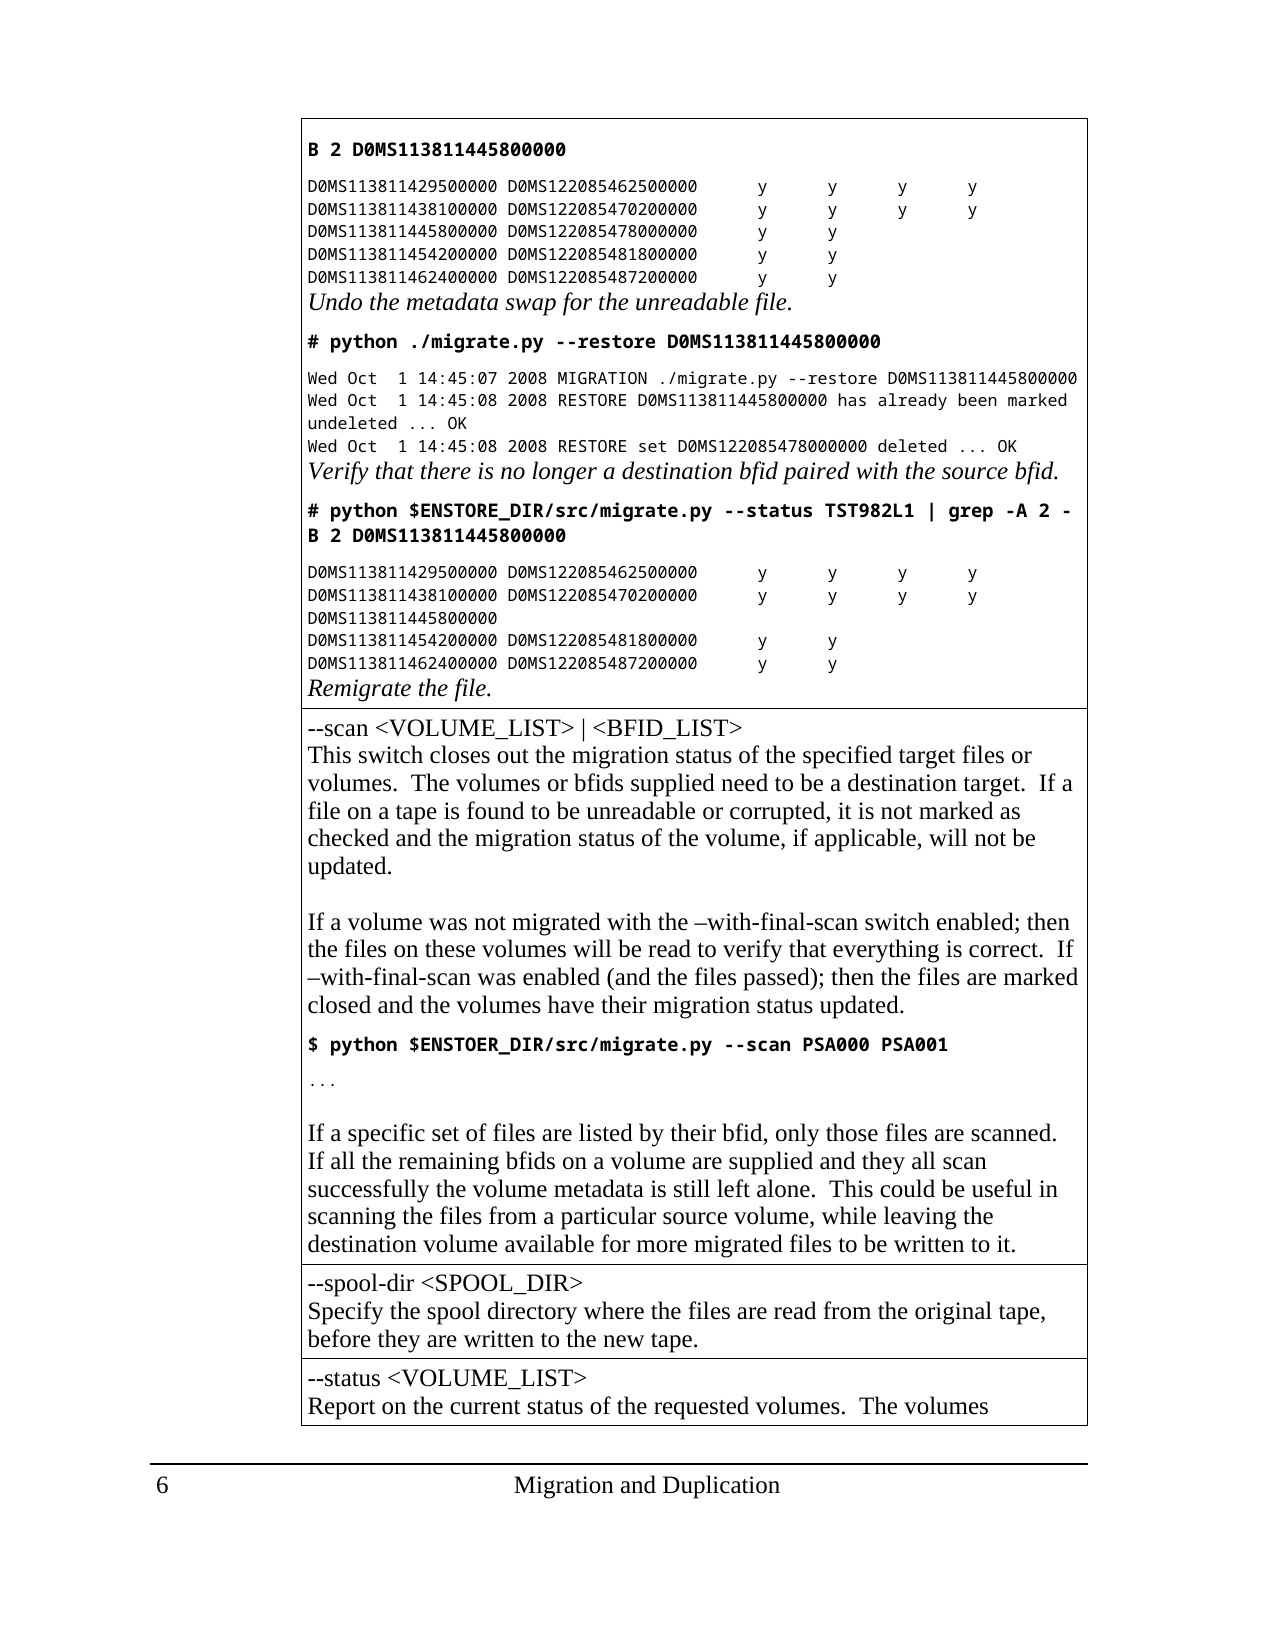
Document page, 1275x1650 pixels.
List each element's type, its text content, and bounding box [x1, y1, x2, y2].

table_cell -B 2 D0MS113811445800000 D0MS113811429500000 D0MS122085462500000 y y y y D0MS113811438100000 D0MS122085470200000 y y y y D0MS113811445800000 D0MS122085478000000 y y D0MS113811454200000 D0MS122085481800000 y y D0MS113811462400000 D0MS122085487200000 y y Undo the metadata swap for the unreadable file. # python ./migrate.py --restore D0MS113811445800000 Wed Oct 1 14:45:07 2008 MIGRATION ./migrate.py --restore D0MS113811445800000 Wed Oct 1 14:45:08 2008 RESTORE D0MS113811445800000 has already been marked undeleted ... OK Wed Oct 1 14:45:08 2008 RESTORE set D0MS122085478000000 deleted ... OK Verify that there is no longer a destination bfid paired with the source bfid. # python $ENSTORE_DIR/src/migrate.py --status TST982L1 | grep -A 2 -B 2 D0MS113811445800000 D0MS113811429500000 D0MS122085462500000 y y y y D0MS113811438100000 D0MS122085470200000 y y y y D0MS113811445800000 D0MS113811454200000 D0MS122085481800000 y y D0MS113811462400000 D0MS122085487200000 y y Remigrate the file. [302, 119, 1087, 708]
table_cell --scan <VOLUME_LIST> | <BFID_LIST> This switch closes out the migration status of the specified target files or volumes. The volumes or bfids supplied need to be a destination target. If a file on a tape is found to be unreadable or corrupted, it is not marked as checked and the migration status of the volume, if applicable, will not be updated. If a volume was not migrated with the –with-final-scan switch enabled; then the files on these volumes will be read to verify that everything is correct. If –with-final-scan was enabled (and the files passed); then the files are marked closed and the volumes have their migration status updated. $ python $ENSTOER_DIR/src/migrate.py --scan PSA000 PSA001 ... If a specific set of files are listed by their bfid, only those files are scanned. If all the remaining bfids on a volume are supplied and they all scan successfully the volume metadata is still left alone. This could be useful in scanning the files from a particular source volume, while leaving the destination volume available for more migrated files to be written to it. [302, 709, 1087, 1264]
table_cell --spool-dir <SPOOL_DIR> Specify the spool directory where the files are read from the original tape, before they are written to the new tape. [302, 1265, 1087, 1358]
table_cell --status <VOLUME_LIST> Report on the current status of the requested volumes. The volumes [302, 1359, 1087, 1425]
